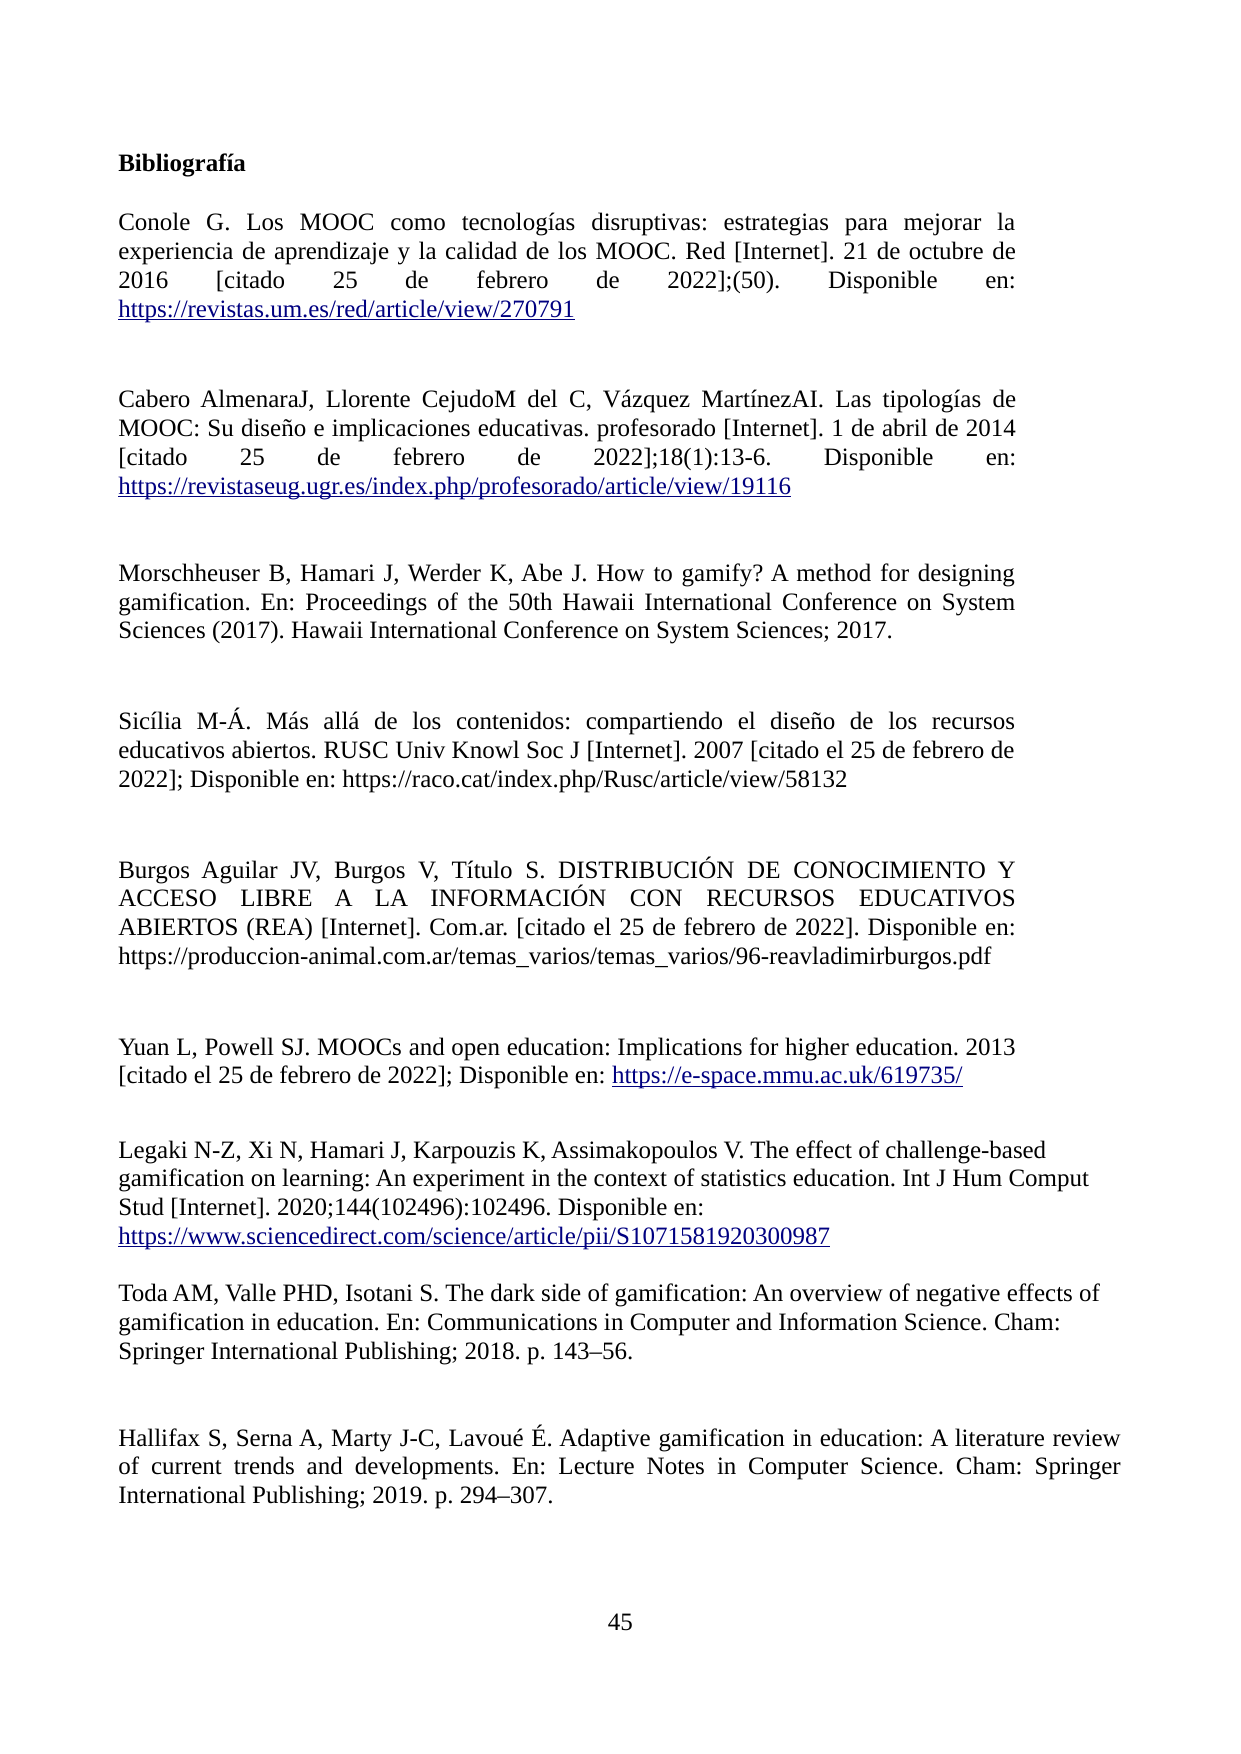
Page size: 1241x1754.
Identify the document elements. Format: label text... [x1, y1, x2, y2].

text Conole G. Los MOOC como tecnologías disruptivas: estrategias para mejorar la experiencia de aprendizaje y la calidad de los MOOC. Red [Internet]. 21 de octubre de 2016 [citado 25 de febrero de 2022];(50). Disponible en: https://revistas.um.es/red/article/view/270791 [118, 207, 1017, 322]
text Morschheuser B, Hamari J, Werder K, Abe J. How to gamify? A method for designing gamification. En: Proceedings of the 50th Hawaii International Conference on System Sciences (2017). Hawaii International Conference on System Sciences; 2017. [118, 558, 1017, 644]
text Burgos Aguilar JV, Burgos V, Título S. DISTRIBUCIÓN DE CONOCIMIENTO Y ACCESO LIBRE A LA INFORMACIÓN CON RECURSOS EDUCATIVOS ABIERTOS (REA) [Internet]. Com.ar. [citado el 25 de febrero de 2022]. Disponible en: https://produccion-animal.com.ar/temas_varios/temas_varios/96-reavladimirburgos.pdf [118, 855, 1017, 970]
text Cabero AlmenaraJ, Llorente CejudoM del C, Vázquez MartínezAI. Las tipologías de MOOC: Su diseño e implicaciones educativas. profesorado [Internet]. 1 de abril de 2014 [citado 25 de febrero de 2022];18(1):13-6. Disponible en: https://revistaseug.ugr.es/index.php/profesorado/article/view/19116 [118, 384, 1017, 499]
text Sicília M-Á. Más allá de los contenidos: compartiendo el diseño de los recursos educativos abiertos. RUSC Univ Knowl Soc J [Internet]. 2007 [citado el 25 de febrero de 2022]; Disponible en: https://raco.cat/index.php/Rusc/article/view/58132 [118, 706, 1017, 793]
text Bibliografía [118, 148, 1017, 176]
text Legaki N-Z, Xi N, Hamari J, Karpouzis K, Assimakopoulos V. The effect of challenge-based gamification on learning: An experiment in the context of statistics education. Int J Hum Comput Stud [Internet]. 2020;144(102496):102496. Disponible en: https://www.sciencedirect.com/science/article/pii/S1071581920300987 [118, 1135, 1122, 1250]
text Yuan L, Powell SJ. MOOCs and open education: Implications for higher education. 2013 [citado el 25 de febrero de 2022]; Disponible en: https://e-space.mmu.ac.uk/619735/ [118, 1032, 1017, 1089]
text Toda AM, Valle PHD, Isotani S. The dark side of gamification: An overview of negative effects of gamification in education. En: Communications in Computer and Information Science. Cham: Springer International Publishing; 2018. p. 143–56. [118, 1278, 1122, 1365]
text Hallifax S, Serna A, Marty J-C, Lavoué É. Adaptive gamification in education: A literature review of current trends and developments. En: Lecture Notes in Computer Science. Cham: Springer International Publishing; 2019. p. 294–307. [118, 1423, 1122, 1509]
